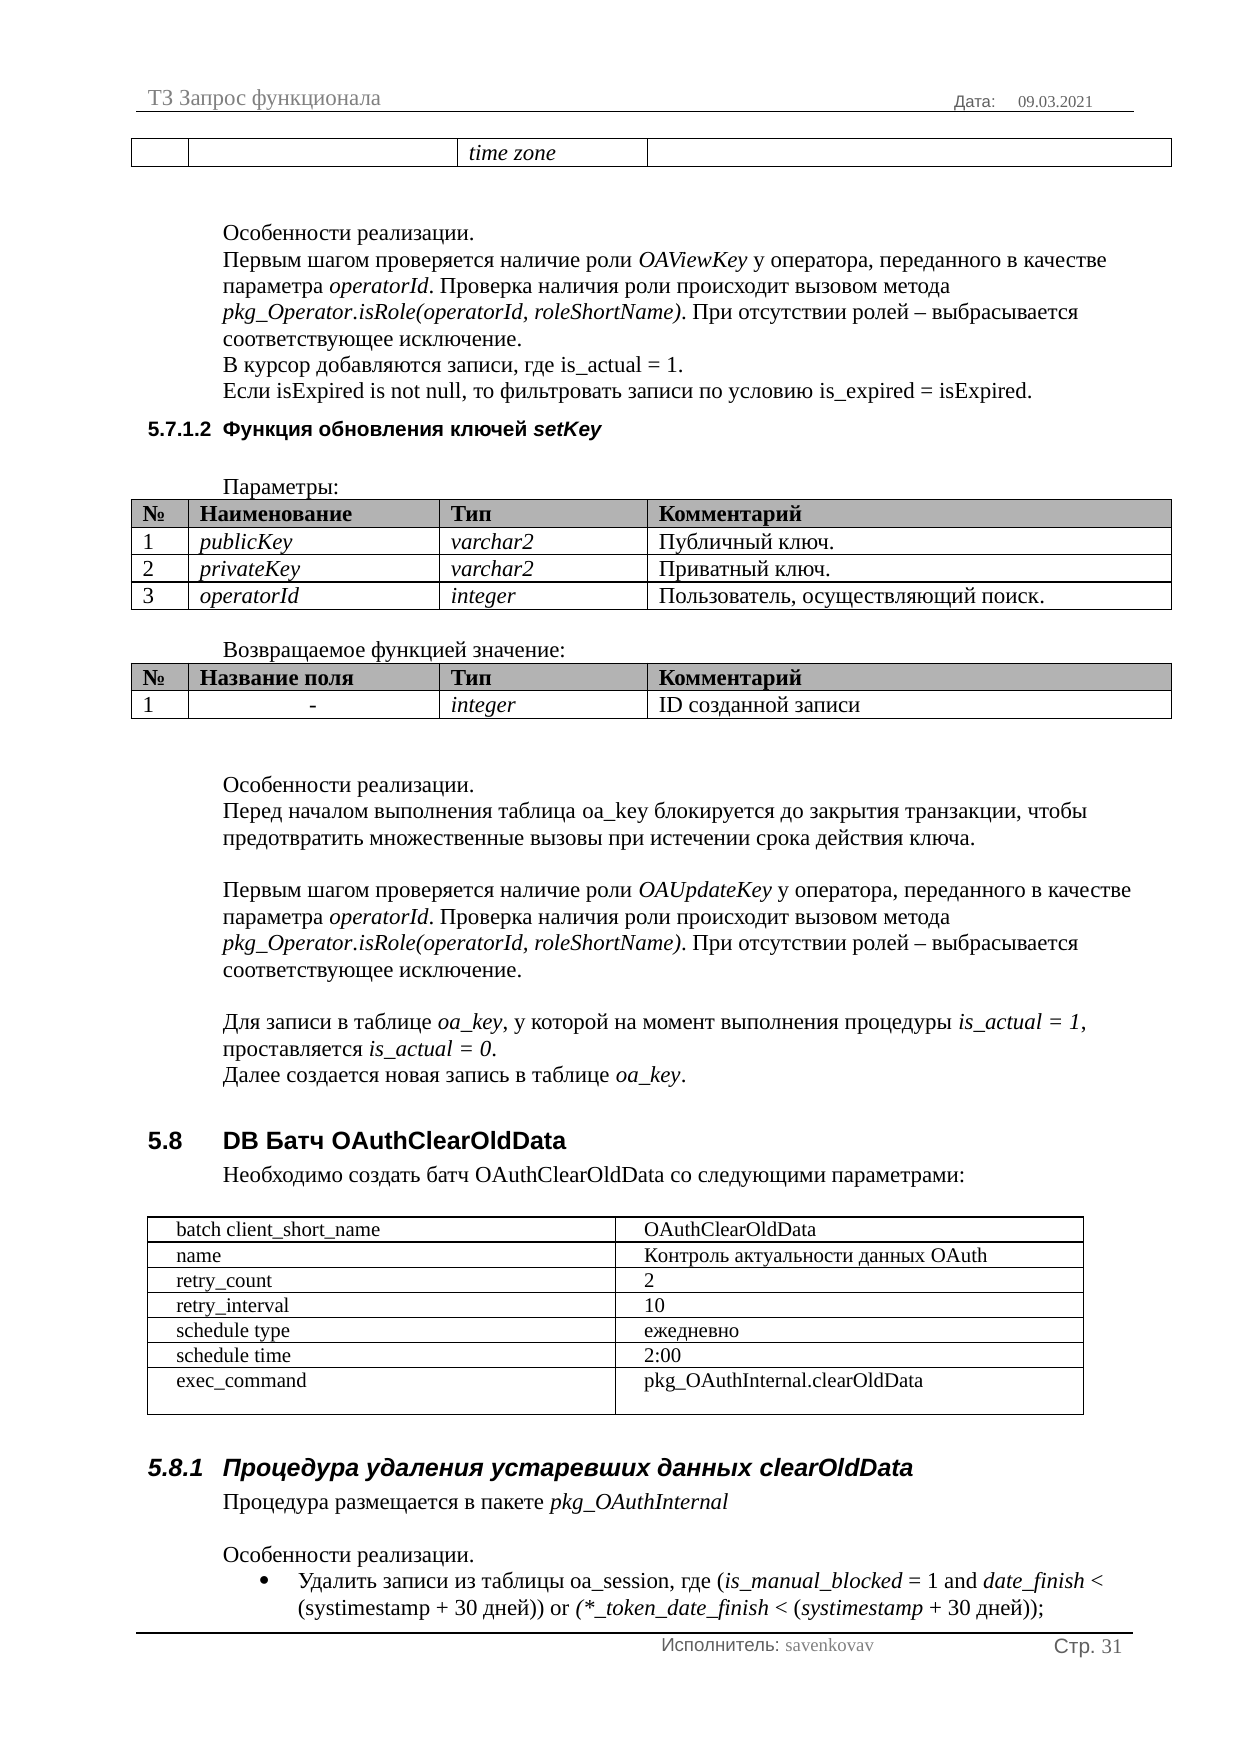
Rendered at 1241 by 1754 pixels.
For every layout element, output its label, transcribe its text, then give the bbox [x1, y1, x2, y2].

table_cell ID созданной записи [648, 691, 1171, 717]
table_cell retry_interval [148, 1293, 615, 1317]
table_cell retry_count [148, 1268, 615, 1292]
table_cell operatorId [189, 583, 439, 609]
table_cell name [148, 1243, 615, 1267]
text Возвращаемое функцией значение: [223, 636, 1152, 663]
table_header Тип [440, 664, 647, 690]
table_header № [132, 500, 188, 527]
table_header № [132, 664, 188, 690]
table_cell time zone [458, 139, 647, 166]
text Особенности реализации. [223, 219, 1152, 246]
text Для записи в таблице oa_key, у которой на момент выполнения процедуры is_actual = 1, проставляется is_actual = 0. [223, 1008, 1152, 1061]
text Если isExpired is not null, то фильтровать записи по условию is_expired = isExpired. [223, 377, 1152, 404]
table_header Тип [440, 500, 647, 527]
text Особенности реализации. [223, 771, 1152, 797]
subtitle Процедура удаления устаревших данных clearOldData [148, 1453, 1152, 1482]
table_cell 1 [132, 528, 188, 554]
table_cell publicKey [189, 528, 439, 554]
table_cell exec_command [148, 1368, 615, 1413]
table_cell [648, 139, 1171, 166]
text Первым шагом проверяется наличие роли OAUpdateKey у оператора, переданного в качестве параметра operatorId. Проверка наличия роли происходит вызовом метода pkg_Operator.isRole(operatorId, roleShortName). При отсутствии ролей – выбрасывается соответствующее исключение. [223, 877, 1152, 982]
table_cell Контроль актуальности данных OAuth [616, 1243, 1083, 1267]
table_header Комментарий [648, 664, 1171, 690]
table_header Наименование [189, 500, 439, 527]
table_cell - [189, 691, 439, 717]
text Процедура размещается в пакете pkg_OAuthInternal [223, 1488, 1152, 1515]
subtitle DB Батч OAuthClearOldData [148, 1126, 1152, 1155]
table_cell ежедневно [616, 1318, 1083, 1342]
table_header OAuthClearOldData [616, 1218, 1083, 1241]
text Необходимо создать батч OAuthClearOldData со следующими параметрами: [223, 1161, 1152, 1188]
table_cell 1 [132, 691, 188, 717]
table_header batch client_short_name [148, 1218, 615, 1241]
text В курсор добавляются записи, где is_actual = 1. [223, 351, 1152, 377]
table_cell varchar2 [440, 555, 647, 581]
list Удалить записи из таблицы oa_session, где (is_manual_blocked = 1 and date_finish < (systimestamp + 30 дней)) or (*_token_date_finish < (systimestamp + 30 дней)); [260, 1567, 1152, 1620]
text Перед началом выполнения таблица oa_key блокируется до закрытия транзакции, чтобы предотвратить множественные вызовы при истечении срока действия ключа. [223, 797, 1152, 850]
text Далее создается новая запись в таблице oa_key. [223, 1061, 1152, 1087]
table_cell pkg_OAuthInternal.clearOldData [616, 1368, 1083, 1413]
table_cell 2 [616, 1268, 1083, 1292]
table_cell 3 [132, 583, 188, 609]
subtitle Функция обновления ключей setKey [148, 416, 1152, 440]
table_header Комментарий [648, 500, 1171, 527]
table_cell 2:00 [616, 1343, 1083, 1367]
table_cell integer [440, 691, 647, 717]
table_cell 10 [616, 1293, 1083, 1317]
table_cell privateKey [189, 555, 439, 581]
table_cell Публичный ключ. [648, 528, 1171, 554]
table_cell integer [440, 583, 647, 609]
text Первым шагом проверяется наличие роли OAViewKey у оператора, переданного в качестве параметра operatorId. Проверка наличия роли происходит вызовом метода pkg_Operator.isRole(operatorId, roleShortName). При отсутствии ролей – выбрасывается соответствующее исключение. [223, 246, 1152, 351]
table_cell Пользователь, осуществляющий поиск. [648, 583, 1171, 609]
table_cell [132, 139, 188, 166]
table_cell 2 [132, 555, 188, 581]
table_cell Приватный ключ. [648, 555, 1171, 581]
table_header Название поля [189, 664, 439, 690]
table_cell varchar2 [440, 528, 647, 554]
table_cell [189, 139, 457, 166]
text Особенности реализации. [223, 1541, 1152, 1567]
table_cell schedule time [148, 1343, 615, 1367]
text Параметры: [223, 473, 1152, 499]
table_cell schedule type [148, 1318, 615, 1342]
